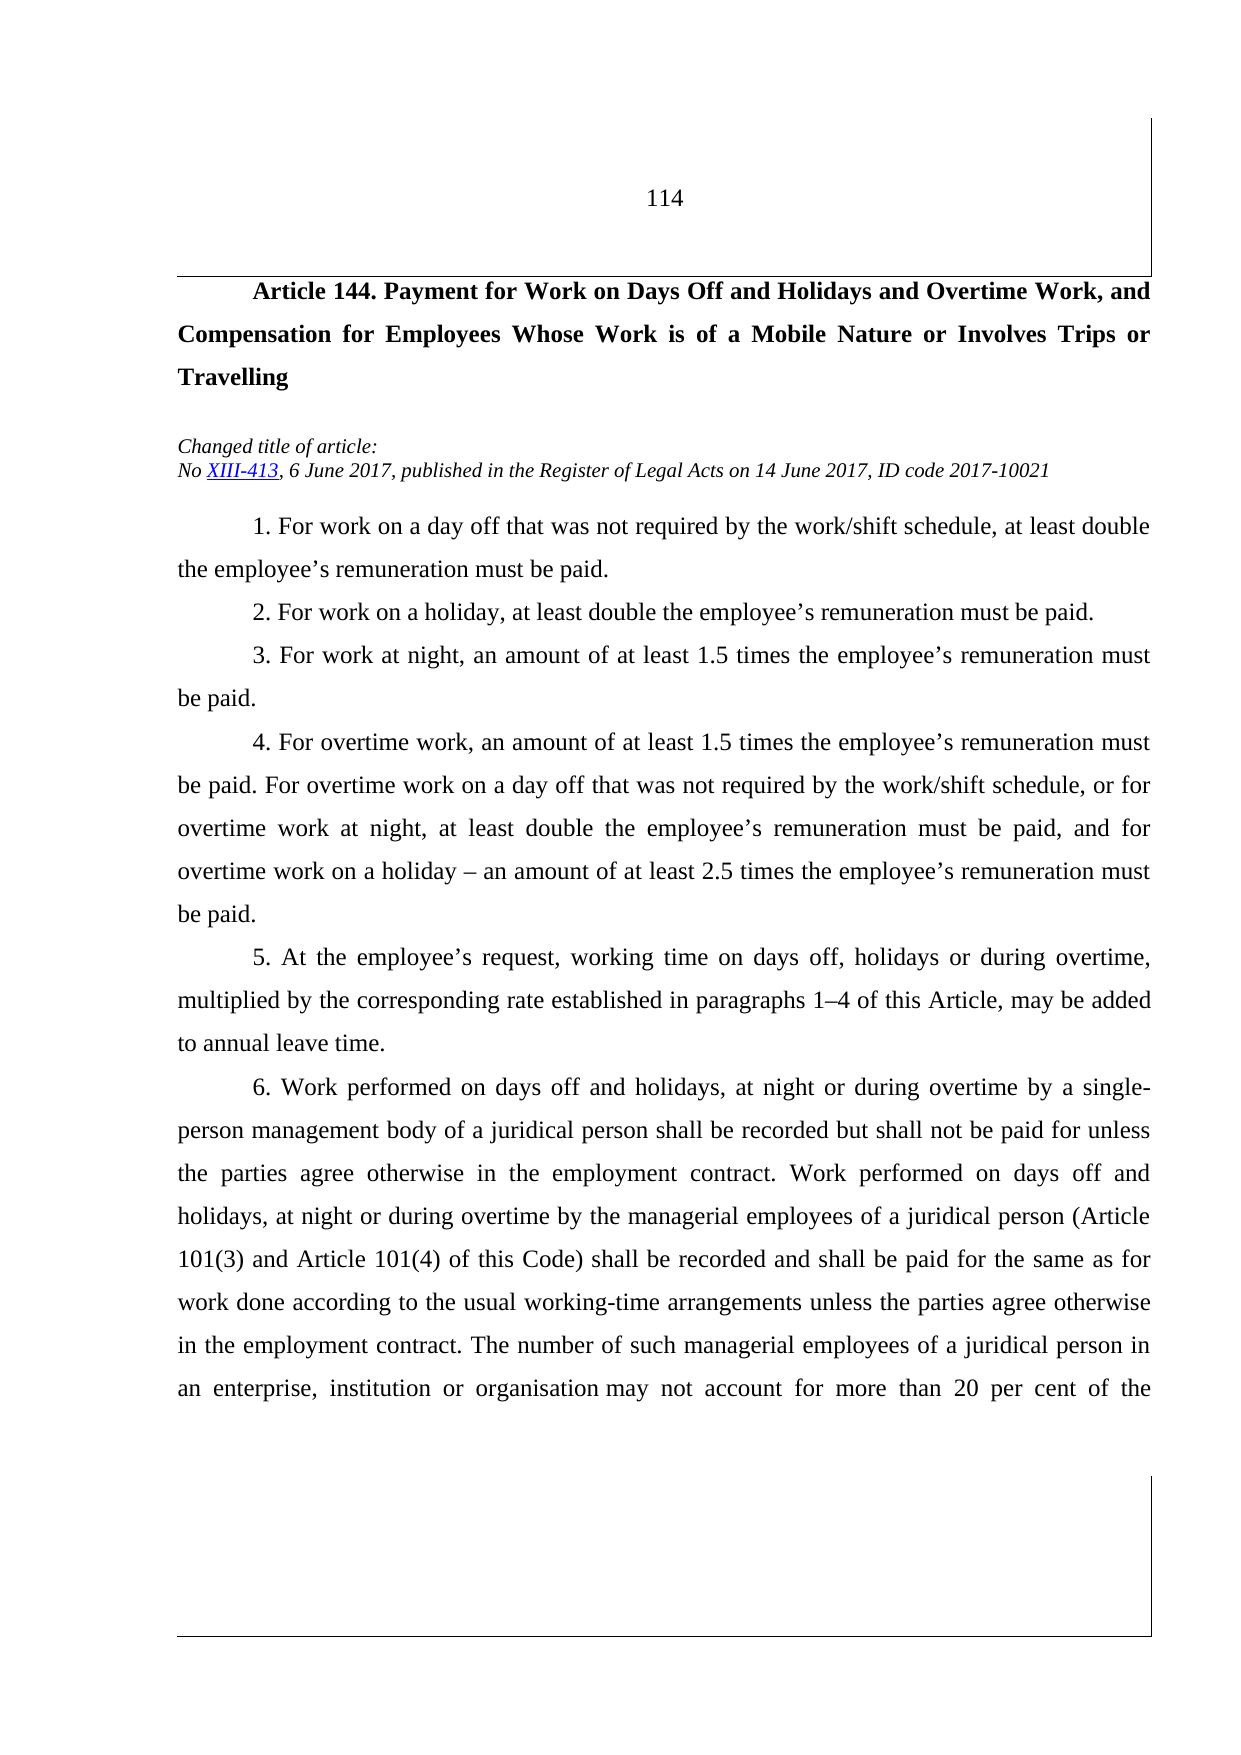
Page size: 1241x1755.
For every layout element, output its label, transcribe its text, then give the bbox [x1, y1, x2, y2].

text 3. For work at night, an amount of at least 1.5 times the employee’s remuneration must be paid. [177, 640, 1152, 712]
text 5. At the employee’s request, working time on days off, holidays or during overtime, multiplied by the corresponding rate established in paragraphs 1–4 of this Article, may be added to annual leave time. [177, 942, 1152, 1057]
text 6. Work performed on days off and holidays, at night or during overtime by a single-person management body of a juridical person shall be recorded but shall not be paid for unless the parties agree otherwise in the employment contract. Work performed on days off and holidays, at night or during overtime by the managerial employees of a juridical person (Article 101(3) and Article 101(4) of this Code) shall be recorded and shall be paid for the same as for work done according to the usual working-time arrangements unless the parties agree otherwise in the employment contract. The number of such managerial employees of a juridical person in an enterprise, institution or organisation may not account for more than 20 per cent of the [177, 1072, 1152, 1402]
text Changed title of article: [177, 434, 1152, 458]
text 2. For work on a holiday, at least double the employee’s remuneration must be paid. [177, 597, 1152, 626]
text 1. For work on a day off that was not required by the work/shift schedule, at least double the employee’s remuneration must be paid. [177, 511, 1152, 583]
text No XIII-413, 6 June 2017, published in the Register of Legal Acts on 14 June 2017, ID code 2017-10021 [177, 458, 1152, 482]
text Article 144. Payment for Work on Days Off and Holidays and Overtime Work, and Compensation for Employees Whose Work is of a Mobile Nature or Involves Trips or Travelling [177, 276, 1152, 391]
text 4. For overtime work, an amount of at least 1.5 times the employee’s remuneration must be paid. For overtime work on a day off that was not required by the work/shift schedule, or for overtime work at night, at least double the employee’s remuneration must be paid, and for overtime work on a holiday – an amount of at least 2.5 times the employee’s remuneration must be paid. [177, 727, 1152, 928]
